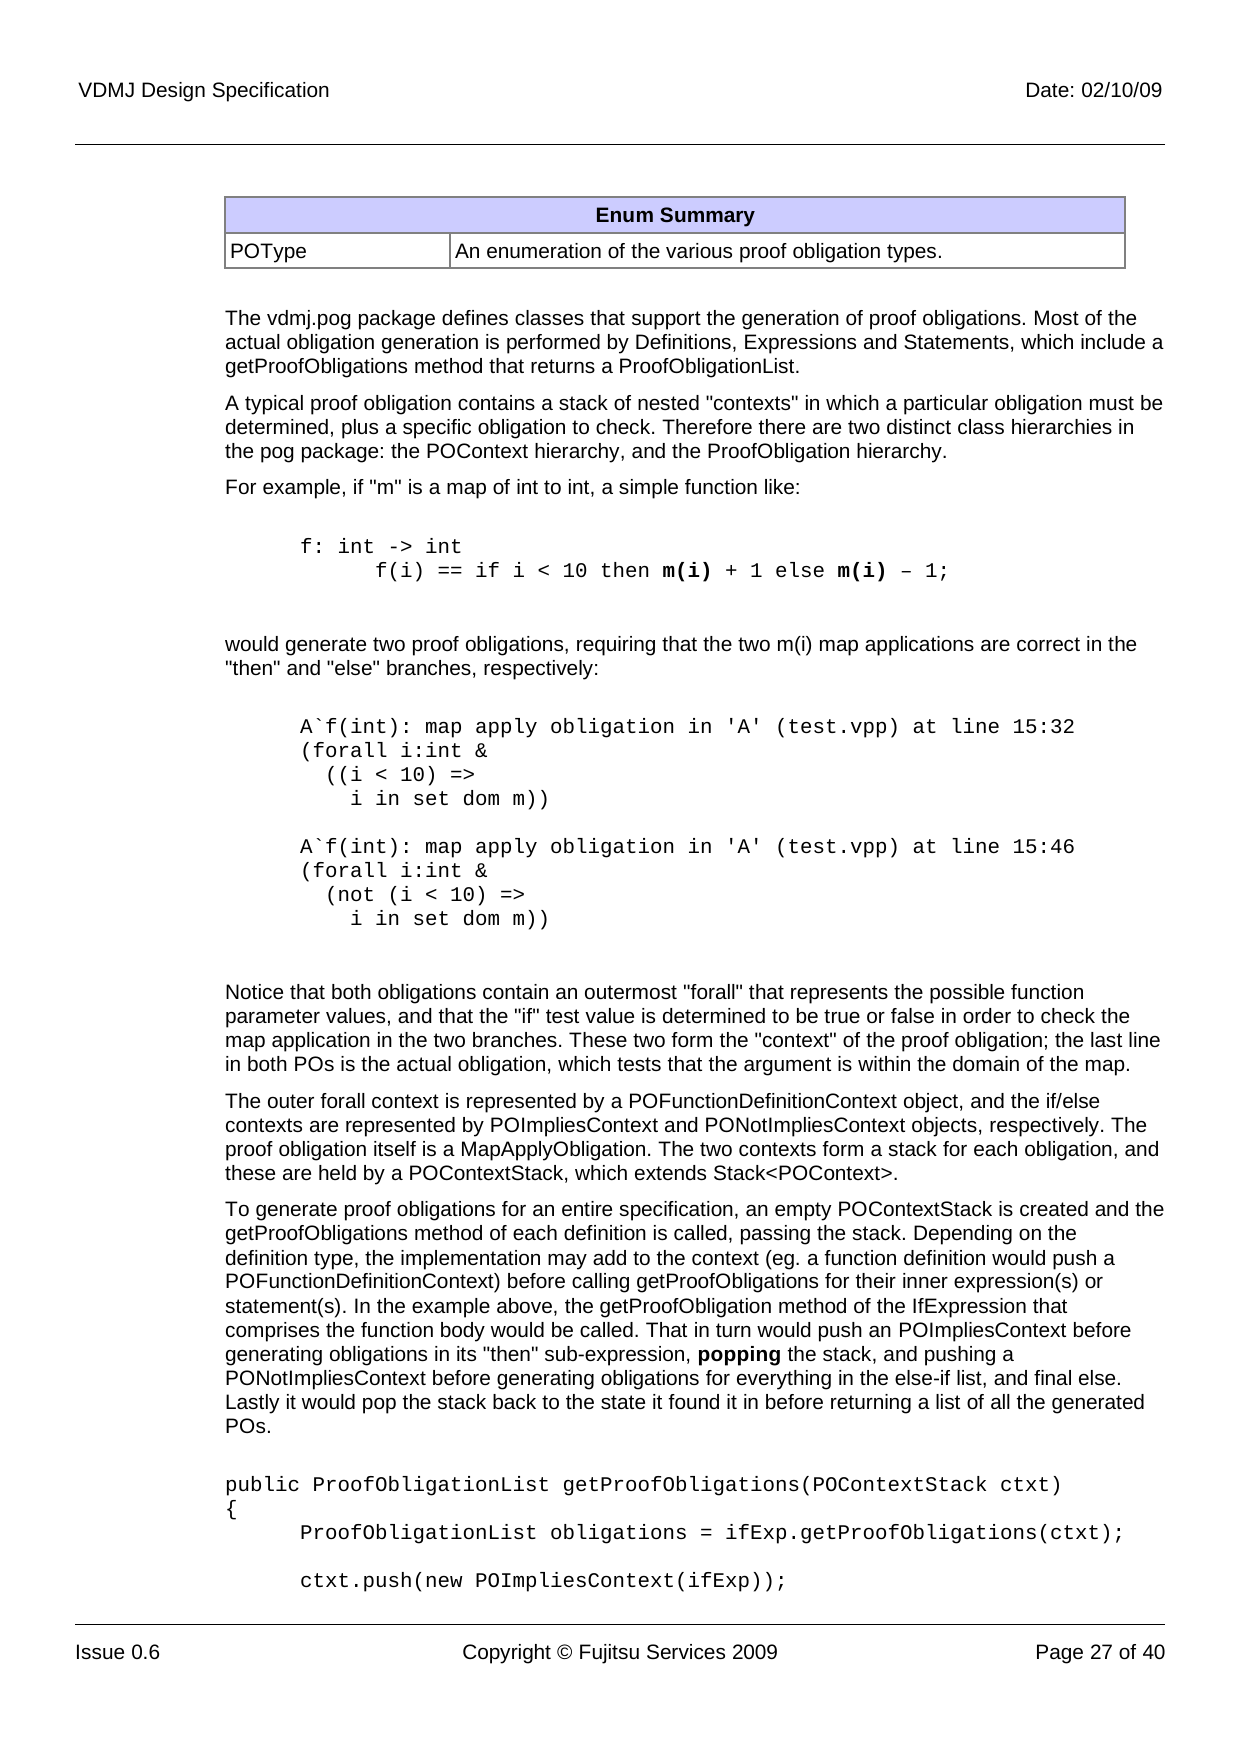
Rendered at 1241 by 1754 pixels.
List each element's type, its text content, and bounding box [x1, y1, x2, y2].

text The outer forall context is represented by a POFunctionDefinitionContext object, and the if/else contexts are represented by POImpliesContext and PONotImpliesContext objects, respectively. The proof obligation itself is a MapApplyObligation. The two contexts form a stack for each obligation, and these are held by a POContextStack, which extends Stack<POContext>. [225, 1088, 1165, 1185]
text Notice that both obligations contain an outermost "forall" that represents the possible function parameter values, and that the "if" test value is determined to be true or false in order to check the map application in the two branches. These two form the "context" of the proof obligation; the last line in both POs is the actual obligation, which tests that the argument is within the domain of the map. [225, 980, 1165, 1076]
text ((i < 10) => [225, 764, 1165, 788]
text i in set dom m)) [225, 788, 1165, 812]
text (not (i < 10) => [225, 884, 1165, 908]
text public ProofObligationList getProofObligations(POContextStack ctxt) [225, 1474, 1165, 1498]
text A`f(int): map apply obligation in 'A' (test.vpp) at line 15:32 [225, 716, 1165, 740]
table_cell POType [226, 234, 449, 267]
text i in set dom m)) [225, 908, 1165, 932]
text ctxt.push(new POImpliesContext(ifExp)); [225, 1570, 1165, 1594]
text f(i) == if i < 10 then m(i) + 1 else m(i) – 1; [225, 560, 1165, 584]
text To generate proof obligations for an entire specification, an empty POContextStack is created and the getProofObligations method of each definition is called, passing the stack. Depending on the definition type, the implementation may add to the context (eg. a function definition would push a POFunctionDefinitionContext) before calling getProofObligations for their inner expression(s) or statement(s). In the example above, the getProofObligation method of the IfExpression that comprises the function body would be called. That in turn would push an POImpliesContext before generating obligations in its "then" sub-expression, popping the stack, and pushing a PONotImpliesContext before generating obligations for everything in the else-if list, and final else. Lastly it would pop the stack back to the state it found it in before returning a list of all the generated POs. [225, 1197, 1165, 1438]
text would generate two proof obligations, requiring that the two m(i) map applications are correct in the "then" and "else" branches, respectively: [225, 632, 1165, 680]
table_header Enum Summary [226, 198, 1124, 232]
text The vdmj.pog package defines classes that support the generation of proof obligations. Most of the actual obligation generation is performed by Definitions, Expressions and Statements, which include a getProofObligations method that returns a ProofObligationList. [225, 306, 1165, 378]
text A typical proof obligation contains a stack of nested "contexts" in which a particular obligation must be determined, plus a specific obligation to check. Therefore there are two distinct class hierarchies in the pog package: the POContext hierarchy, and the ProofObligation hierarchy. [225, 391, 1165, 463]
text ProofObligationList obligations = ifExp.getProofObligations(ctxt); [225, 1522, 1165, 1546]
text (forall i:int & [225, 740, 1165, 764]
text f: int -> int [225, 536, 1165, 560]
table_cell An enumeration of the various proof obligation types. [451, 234, 1124, 267]
text { [225, 1498, 1165, 1522]
text A`f(int): map apply obligation in 'A' (test.vpp) at line 15:46 [225, 836, 1165, 860]
text For example, if "m" is a map of int to int, a simple function like: [225, 475, 1165, 499]
text (forall i:int & [225, 860, 1165, 884]
